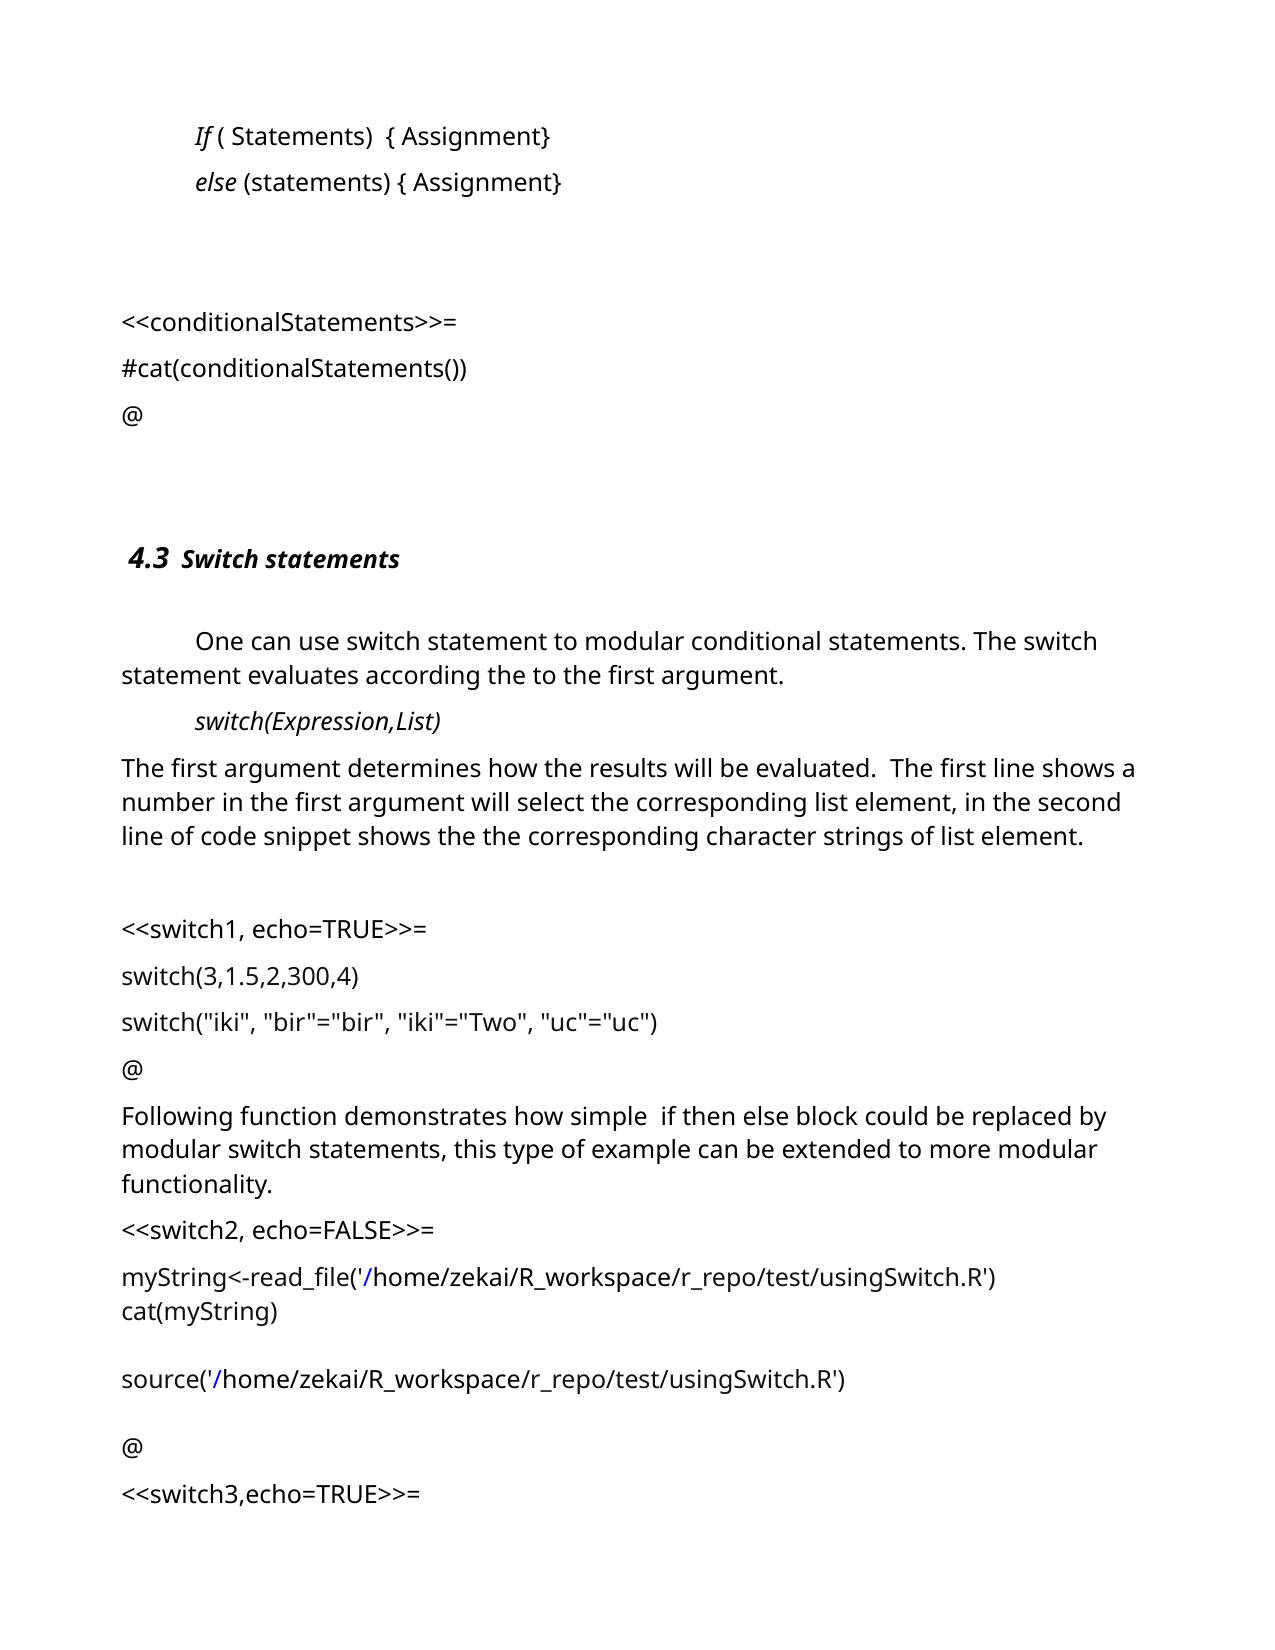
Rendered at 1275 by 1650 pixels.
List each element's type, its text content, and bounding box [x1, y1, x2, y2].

text myString<-read_file('/home/zekai/R_workspace/r_repo/test/usingSwitch.R') [121, 1259, 1158, 1293]
text <<conditionalStatements>>= [121, 304, 1158, 338]
text source('/home/zekai/R_workspace/r_repo/test/usingSwitch.R') [121, 1362, 1158, 1396]
text Following function demonstrates how simple if then else block could be replaced by modular switch statements, this type of example can be extended to more modular functionality. [121, 1098, 1158, 1200]
text #cat(conditionalStatements()) [121, 351, 1158, 385]
text @ [121, 1430, 1158, 1464]
text switch(3,1.5,2,300,4) [121, 958, 1158, 992]
text switch("iki", "bir"="bir", "iki"="Two", "uc"="uc") [121, 1005, 1158, 1039]
text <<switch3,echo=TRUE>>= [121, 1476, 1158, 1510]
text @ [121, 397, 1158, 432]
text switch(Expression,List) [121, 704, 1158, 738]
text The first argument determines how the results will be evaluated. The first line shows a number in the first argument will select the corresponding list element, in the second line of code snippet shows the the corresponding character strings of list element. [121, 751, 1158, 853]
subtitle Switch statements [121, 537, 1158, 577]
text One can use switch statement to modular conditional statements. The switch statement evaluates according the to the first argument. [121, 623, 1158, 692]
text <<switch2, echo=FALSE>>= [121, 1213, 1158, 1247]
text cat(myString) [121, 1293, 1158, 1327]
text If ( Statements) { Assignment} [121, 118, 1158, 152]
text else (statements) { Assignment} [121, 165, 1158, 199]
text @ [121, 1052, 1158, 1086]
text <<switch1, echo=TRUE>>= [121, 912, 1158, 946]
